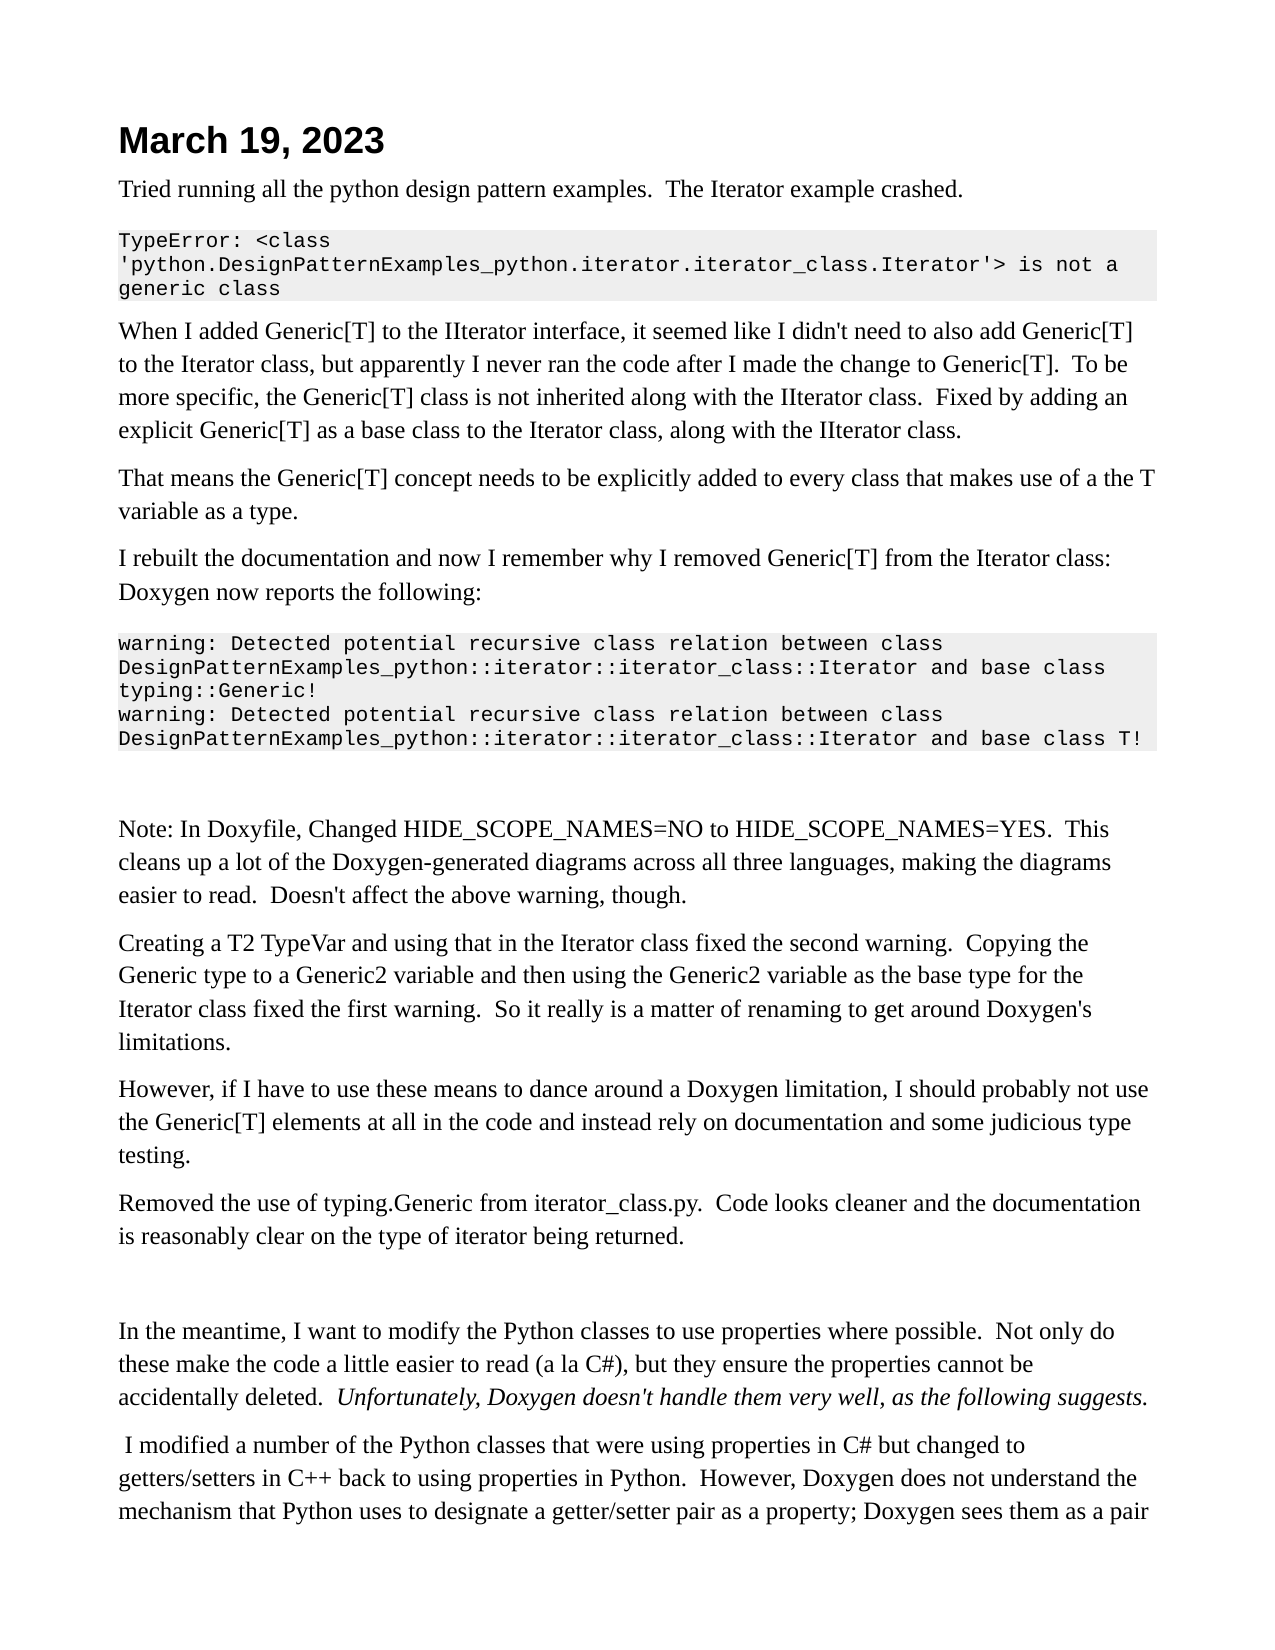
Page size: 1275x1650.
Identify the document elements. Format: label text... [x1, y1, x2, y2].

text TypeError: <class 'python.DesignPatternExamples_python.iterator.iterator_class.Iterator'> is not a generic class [118, 230, 1157, 301]
text warning: Detected potential recursive class relation between class DesignPatternExamples_python::iterator::iterator_class::Iterator and base class typing::Generic! [118, 633, 1157, 704]
text I rebuilt the documentation and now I remember why I removed Generic[T] from the Iterator class: Doxygen now reports the following: [118, 543, 1157, 605]
text Removed the use of typing.Generic from iterator_class.py. Code looks cleaner and the documentation is reasonably clear on the type of iterator being returned. [118, 1188, 1157, 1250]
text I modified a number of the Python classes that were using properties in C# but changed to getters/setters in C++ back to using properties in Python. However, Doxygen does not understand the mechanism that Python uses to designate a getter/setter pair as a property; Doxygen sees them as a pair [118, 1430, 1157, 1524]
subtitle March 19, 2023 [118, 118, 1157, 161]
text When I added Generic[T] to the IIterator interface, it seemed like I didn't need to also add Generic[T] to the Iterator class, but apparently I never ran the code after I made the change to Generic[T]. To be more specific, the Generic[T] class is not inherited along with the IIterator class. Fixed by adding an explicit Generic[T] as a base class to the Iterator class, along with the IIterator class. [118, 316, 1157, 444]
text warning: Detected potential recursive class relation between class DesignPatternExamples_python::iterator::iterator_class::Iterator and base class T! [118, 704, 1157, 751]
text In the meantime, I want to modify the Python classes to use properties where possible. Not only do these make the code a little easier to read (a la C#), but they ensure the properties cannot be accidentally deleted. Unfortunately, Doxygen doesn't handle them very well, as the following suggests. [118, 1316, 1157, 1411]
text That means the Generic[T] concept needs to be explicitly added to every class that makes use of a the T variable as a type. [118, 463, 1157, 525]
text Tried running all the python design pattern examples. The Iterator example crashed. [118, 174, 1157, 202]
text Note: In Doxyfile, Changed HIDE_SCOPE_NAMES=NO to HIDE_SCOPE_NAMES=YES. This cleans up a lot of the Doxygen-generated diagrams across all three languages, making the diagrams easier to read. Doesn't affect the above warning, though. [118, 814, 1157, 909]
text Creating a T2 TypeVar and using that in the Iterator class fixed the second warning. Copying the Generic type to a Generic2 variable and then using the Generic2 variable as the base type for the Iterator class fixed the first warning. So it really is a matter of renaming to get around Doxygen's limitations. [118, 928, 1157, 1055]
text However, if I have to use these means to dance around a Doxygen limitation, I should probably not use the Generic[T] elements at all in the code and instead rely on documentation and some judicious type testing. [118, 1074, 1157, 1169]
